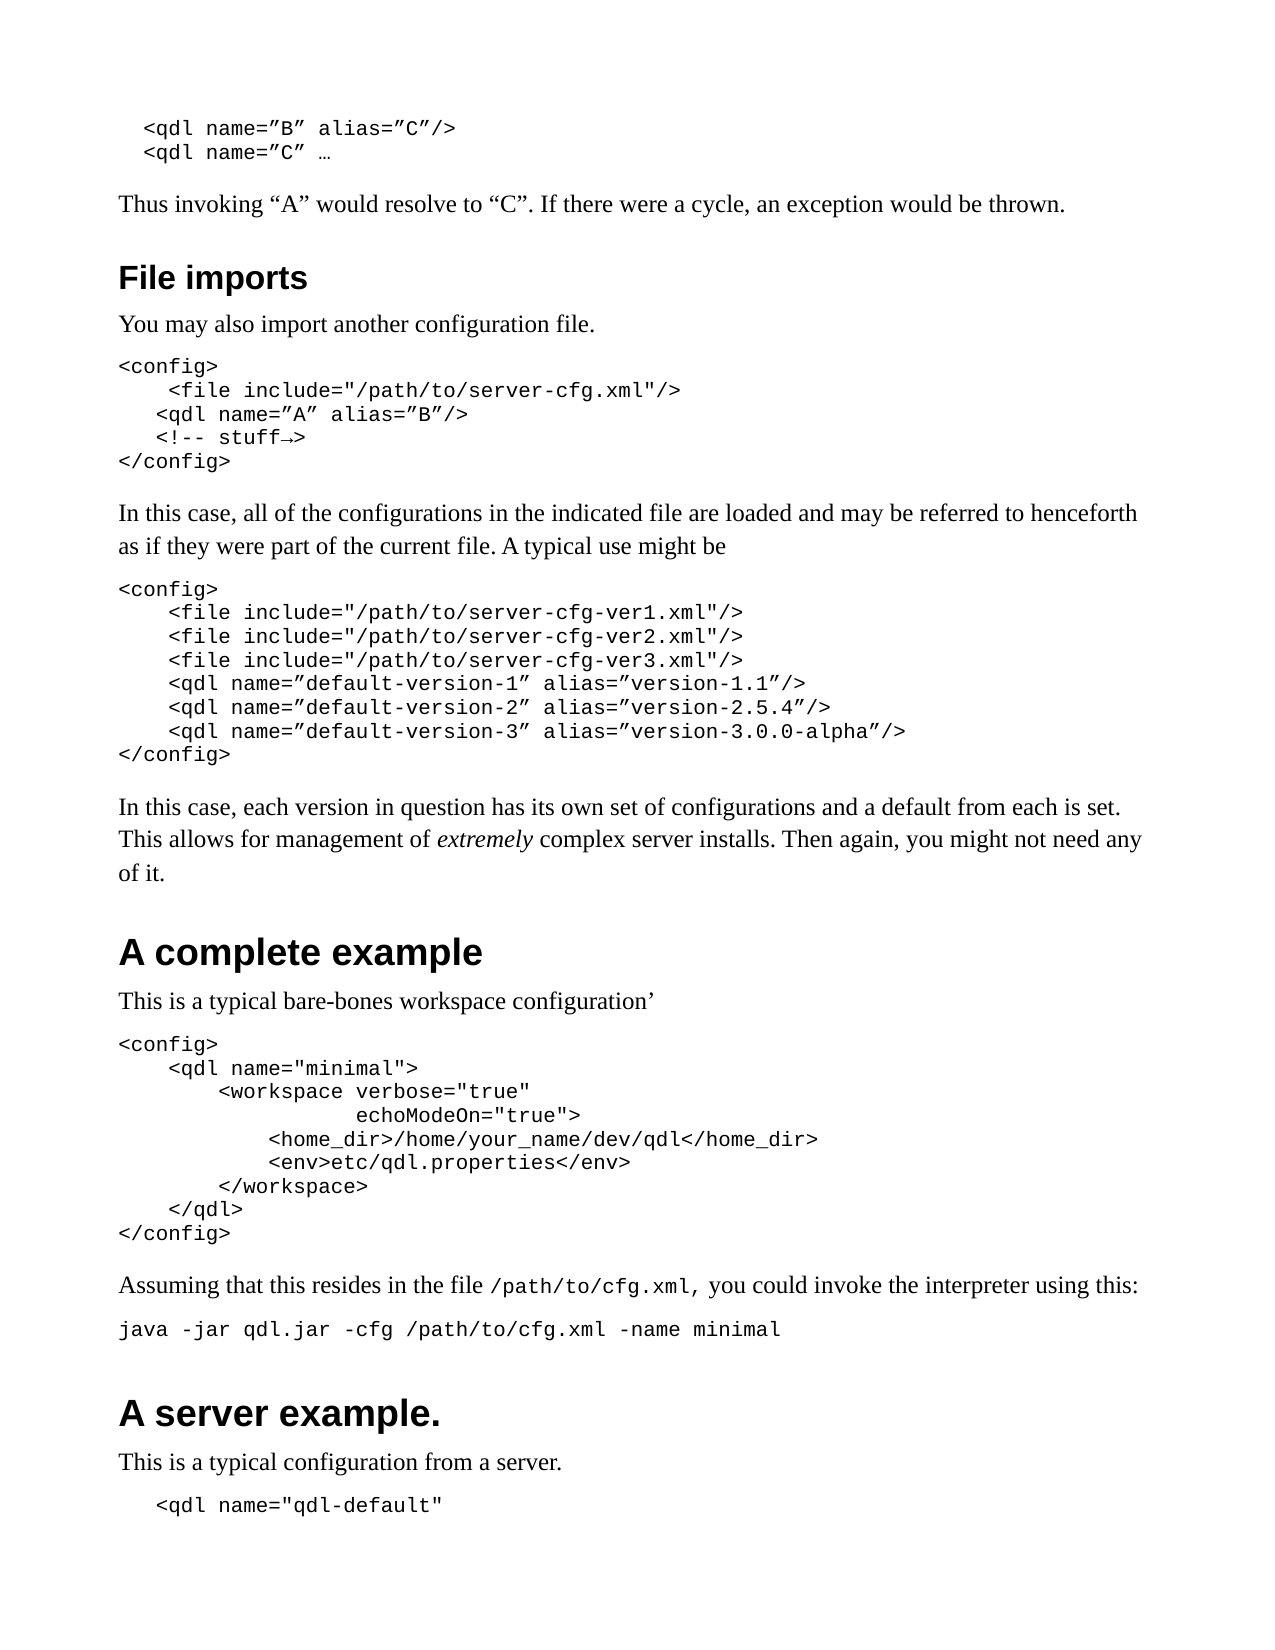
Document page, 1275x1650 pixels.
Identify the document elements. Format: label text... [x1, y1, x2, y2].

text You may also import another configuration file. [118, 309, 1157, 337]
text <qdl name=”A” alias=”B”/> [118, 403, 1157, 427]
text </qdl> [118, 1199, 1157, 1223]
text <qdl name="minimal"> [118, 1058, 1157, 1081]
text This is a typical configuration from a server. [118, 1447, 1157, 1476]
text <qdl name="qdl-default" [118, 1495, 1157, 1519]
text <config> [118, 579, 1157, 602]
text In this case, each version in question has its own set of configurations and a default from each is set. This allows for management of extremely complex server installs. Then again, you might not need any of it. [118, 792, 1157, 886]
subtitle File imports [118, 257, 1157, 296]
text java -jar qdl.jar -cfg /path/to/cfg.xml -name minimal [118, 1319, 1157, 1343]
text <qdl name=”B” alias=”C”/> [118, 118, 1157, 142]
text <!-- stuff→> [118, 427, 1157, 451]
text </config> [118, 451, 1157, 474]
text This is a typical bare-bones workspace configuration’ [118, 986, 1157, 1015]
text <env>etc/qdl.properties</env> [118, 1152, 1157, 1176]
text <qdl name=”C” … [118, 142, 1157, 165]
text <config> [118, 1034, 1157, 1058]
text Assuming that this resides in the file /path/to/cfg.xml, you could invoke the interpreter using this: [118, 1270, 1157, 1300]
text <qdl name=”default-version-1” alias=”version-1.1”/> [118, 673, 1157, 697]
text <config> [118, 356, 1157, 380]
text <qdl name=”default-version-2” alias=”version-2.5.4”/> [118, 697, 1157, 721]
text <file include="/path/to/server-cfg-ver2.xml"/> [118, 626, 1157, 650]
text </config> [118, 1223, 1157, 1247]
text echoModeOn="true"> [118, 1105, 1157, 1128]
text <file include="/path/to/server-cfg-ver1.xml"/> [118, 602, 1157, 626]
subtitle A server example. [118, 1391, 1157, 1435]
text <qdl name=”default-version-3” alias=”version-3.0.0-alpha”/> [118, 721, 1157, 744]
subtitle A complete example [118, 930, 1157, 974]
text <file include="/path/to/server-cfg-ver3.xml"/> [118, 650, 1157, 673]
text In this case, all of the configurations in the indicated file are loaded and may be referred to henceforth as if they were part of the current file. A typical use might be [118, 498, 1157, 560]
text Thus invoking “A” would resolve to “C”. If there were a cycle, an exception would be thrown. [118, 189, 1157, 218]
text <file include="/path/to/server-cfg.xml"/> [118, 380, 1157, 403]
text <home_dir>/home/your_name/dev/qdl</home_dir> [118, 1128, 1157, 1152]
text </workspace> [118, 1176, 1157, 1199]
text <workspace verbose="true" [118, 1081, 1157, 1105]
text </config> [118, 744, 1157, 768]
